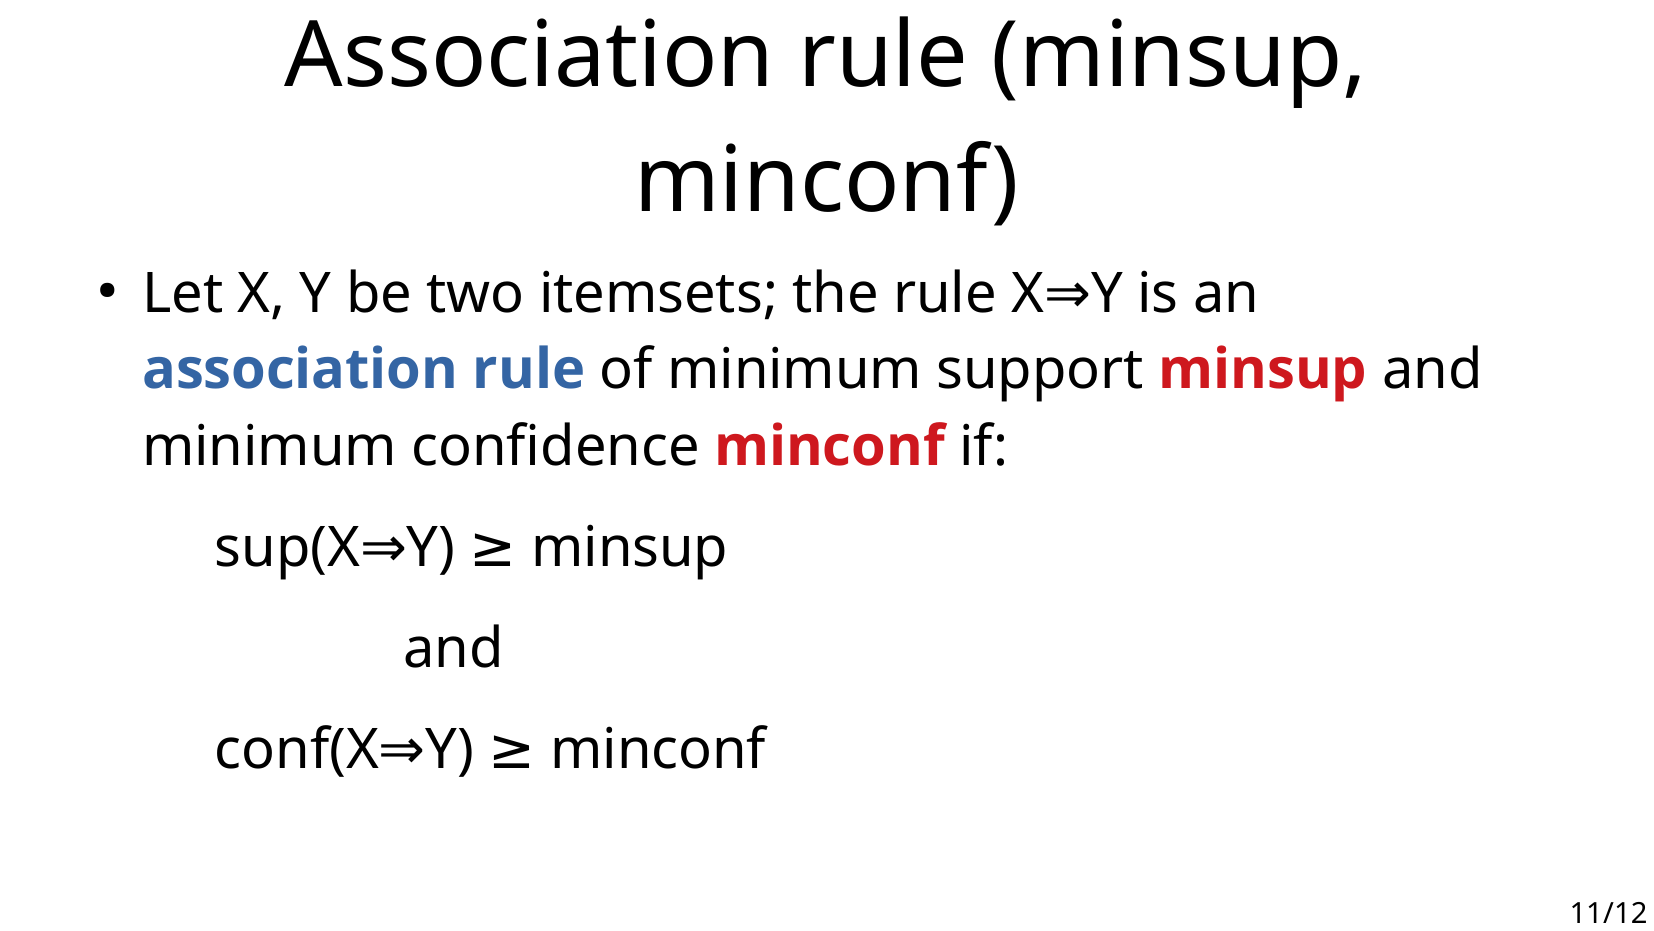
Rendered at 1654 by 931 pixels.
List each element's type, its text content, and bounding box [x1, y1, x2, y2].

title Association rule (minsup, minconf) [82, 1, 1571, 226]
list Let X, Y be two itemsets; the rule X⇒Y is an association rule of minimum support minsup and minimum confidence minconf if: sup(X⇒Y) ≥ minsup and conf(X⇒Y) ≥ minconf [82, 253, 1571, 793]
